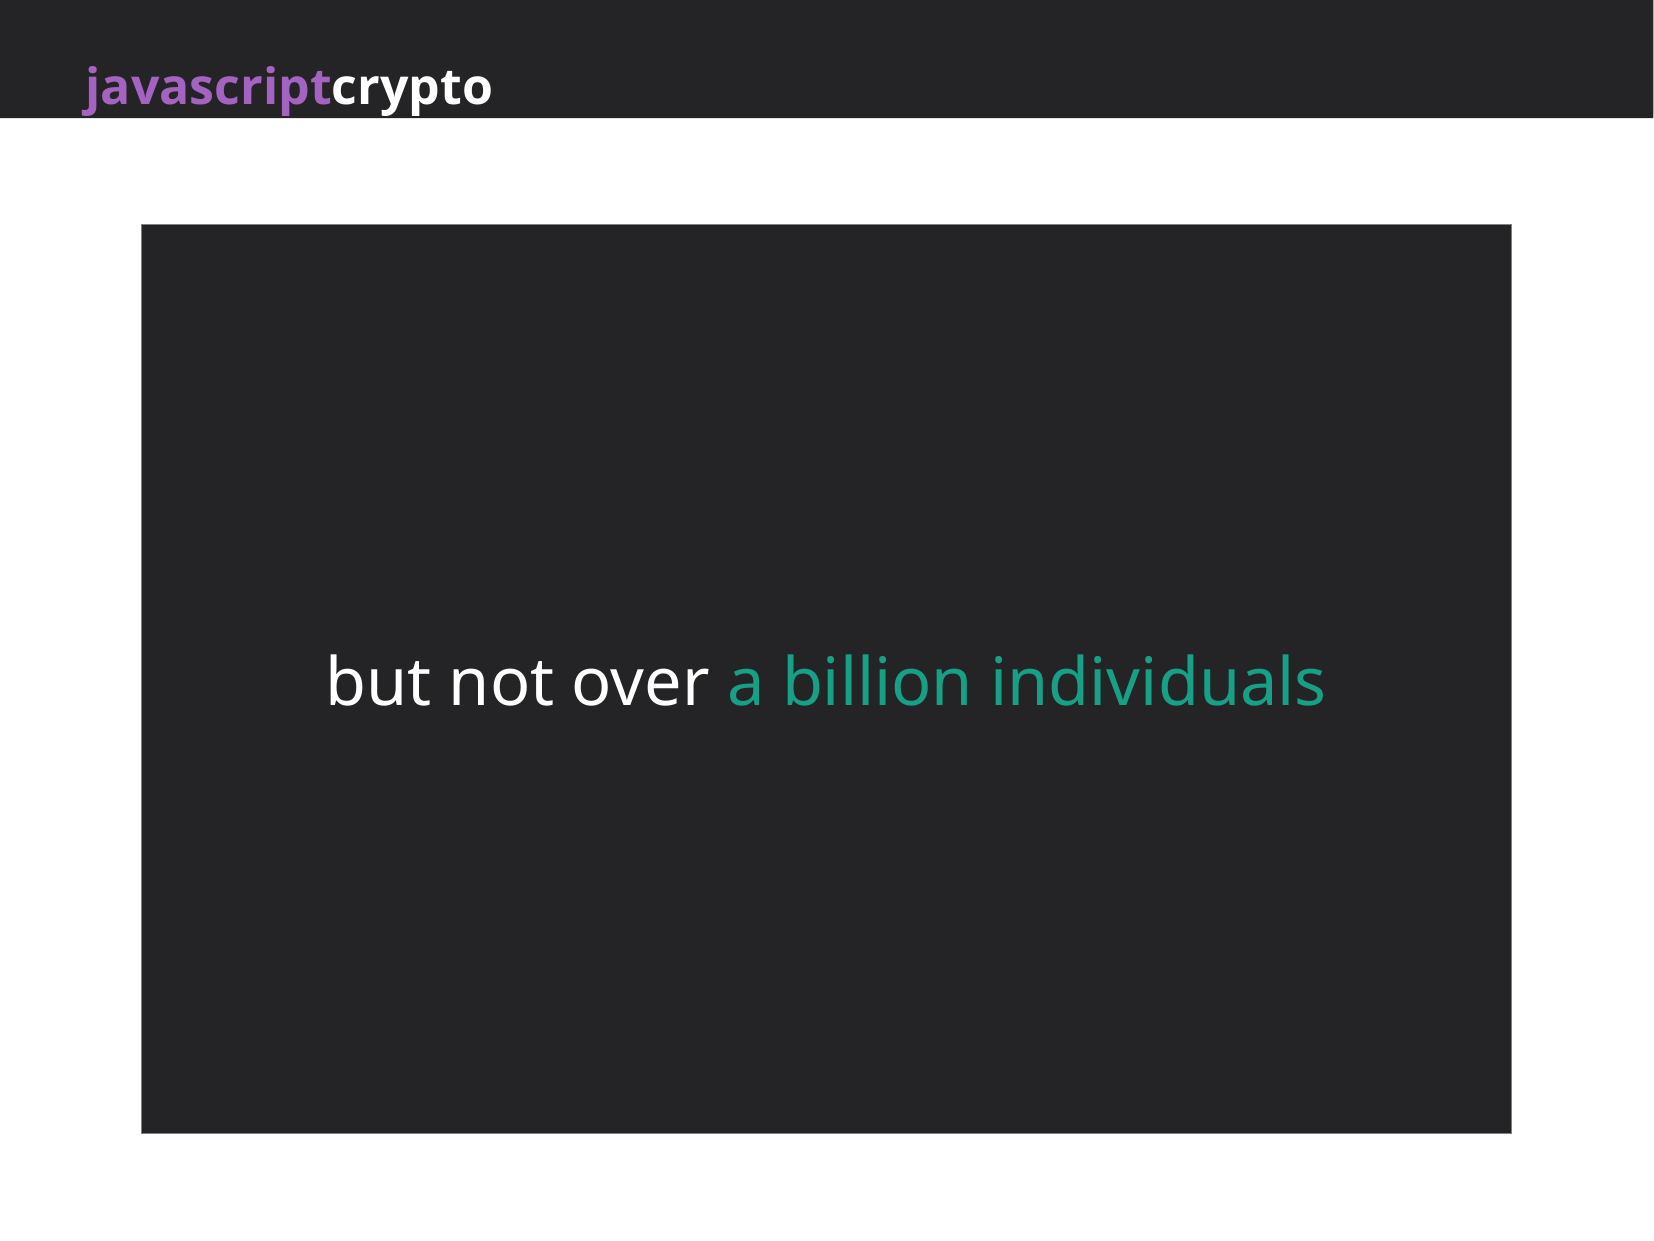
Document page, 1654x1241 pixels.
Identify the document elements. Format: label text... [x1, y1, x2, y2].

text_box [0, 0, 1654, 119]
text_box javascriptcrypto [70, 43, 544, 119]
text_box but not over a billion individuals [141, 224, 1512, 1134]
